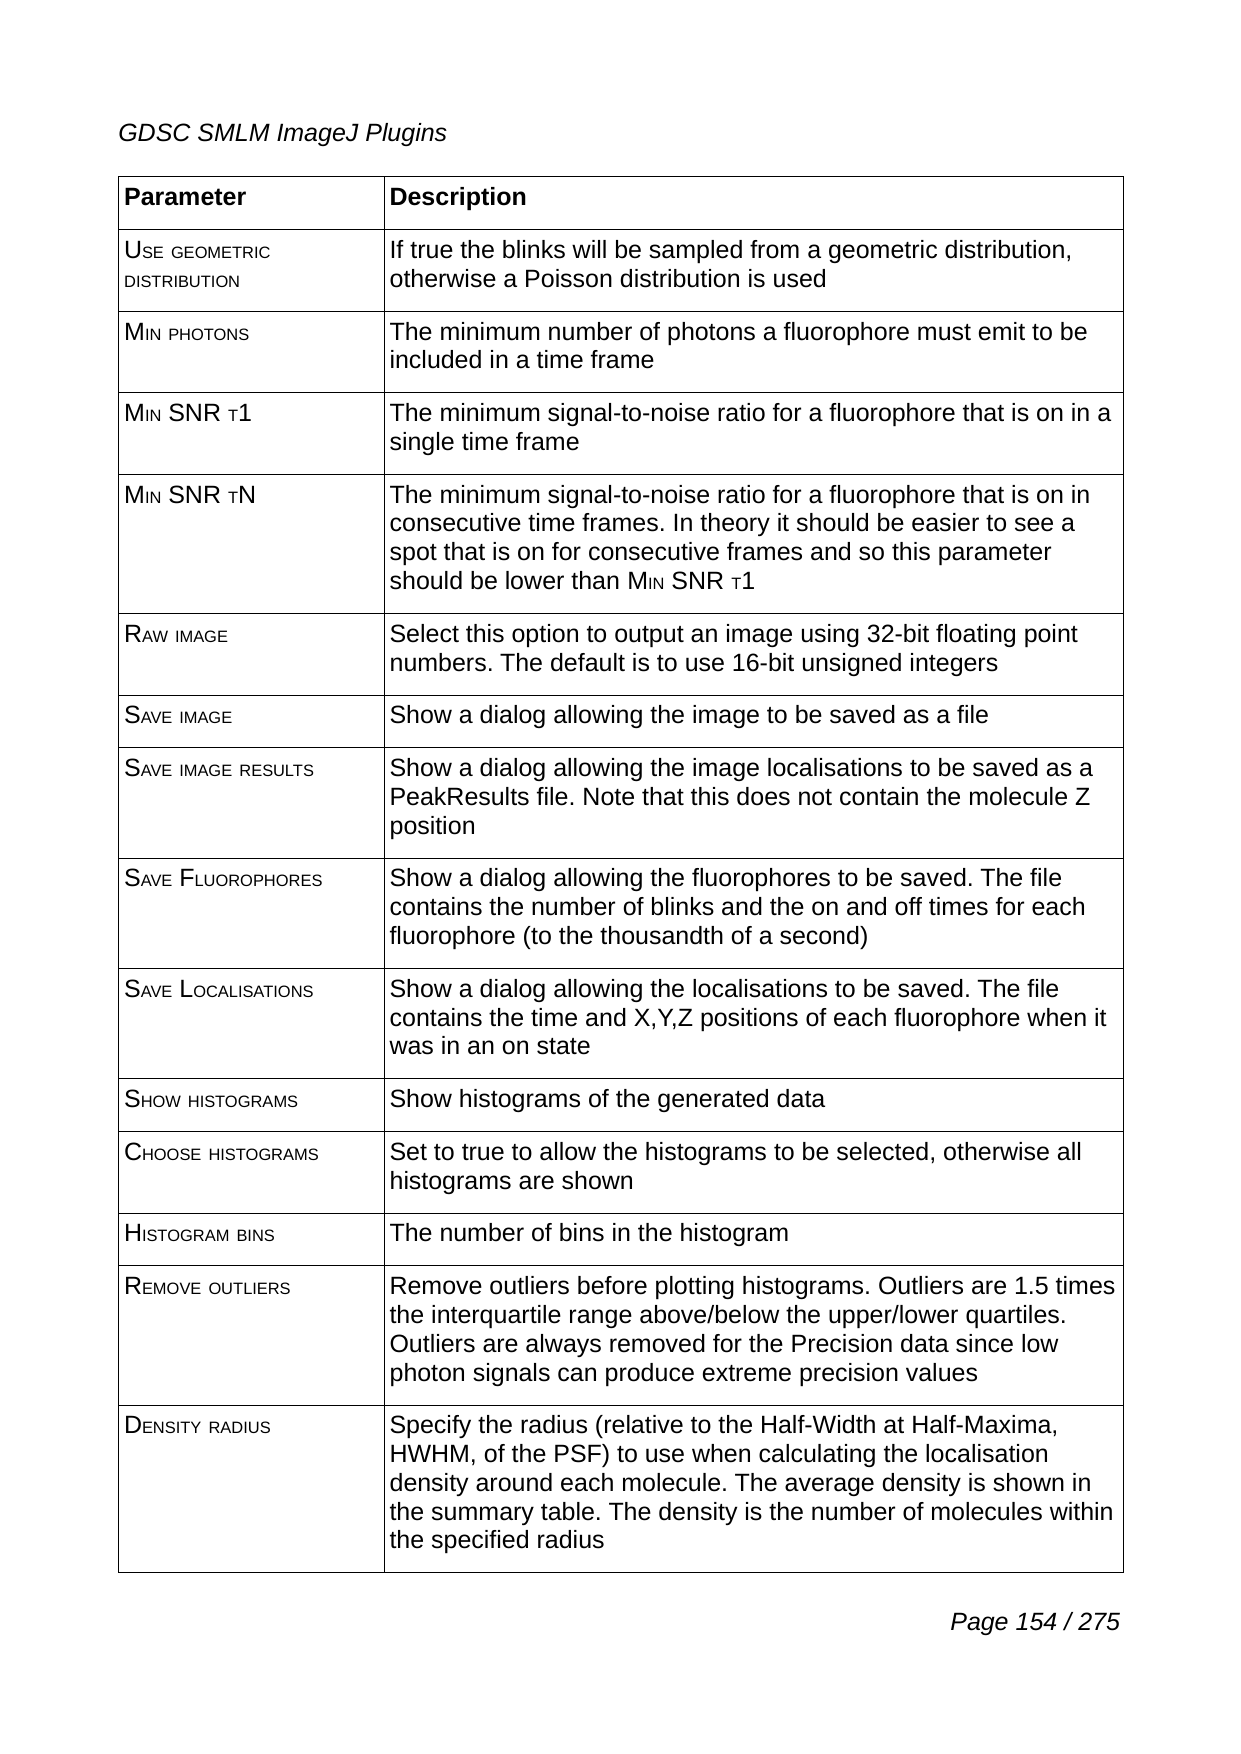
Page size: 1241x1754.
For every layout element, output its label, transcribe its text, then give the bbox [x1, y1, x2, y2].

table_cell The number of bins in the histogram [385, 1214, 1123, 1265]
table_cell Show a dialog allowing the fluorophores to be saved. The file contains the number of blinks and the on and off times for each fluorophore (to the thousandth of a second) [385, 859, 1123, 968]
table_cell Histogram bins [119, 1214, 384, 1265]
table_cell Remove outliers before plotting histograms. Outliers are 1.5 times the interquartile range above/below the upper/lower quartiles. Outliers are always removed for the Precision data since low photon signals can produce extreme precision values [385, 1266, 1123, 1404]
table_cell Min photons [119, 312, 384, 392]
table_cell Remove outliers [119, 1266, 384, 1404]
table_cell Select this option to output an image using 32-bit floating point numbers. The default is to use 16-bit unsigned integers [385, 614, 1123, 694]
table_cell The minimum number of photons a fluorophore must emit to be included in a time frame [385, 312, 1123, 392]
table_cell Save image [119, 696, 384, 747]
table_cell The minimum signal-to-noise ratio for a fluorophore that is on in a single time frame [385, 393, 1123, 474]
table_cell Use geometric distribution [119, 230, 384, 311]
table_cell Save image results [119, 748, 384, 858]
table_cell Min SNR t1 [119, 393, 384, 474]
table_cell Show a dialog allowing the image localisations to be saved as a PeakResults file. Note that this does not contain the molecule Z position [385, 748, 1123, 858]
table_header Parameter [119, 177, 384, 229]
table_header Description [385, 177, 1123, 229]
table_cell Density radius [119, 1406, 384, 1572]
table_cell Raw image [119, 614, 384, 694]
table_cell Set to true to allow the histograms to be selected, otherwise all histograms are shown [385, 1132, 1123, 1213]
table_cell Specify the radius (relative to the Half-Width at Half-Maxima, HWHM, of the PSF) to use when calculating the localisation density around each molecule. The average density is shown in the summary table. The density is the number of molecules within the specified radius [385, 1406, 1123, 1572]
table_cell Show a dialog allowing the image to be saved as a file [385, 696, 1123, 747]
table_cell The minimum signal-to-noise ratio for a fluorophore that is on in consecutive time frames. In theory it should be easier to see a spot that is on for consecutive frames and so this parameter should be lower than Min SNR t1 [385, 475, 1123, 613]
table_cell Show histograms of the generated data [385, 1079, 1123, 1131]
table_cell Show a dialog allowing the localisations to be saved. The file contains the time and X,Y,Z positions of each fluorophore when it was in an on state [385, 969, 1123, 1078]
table_cell Choose histograms [119, 1132, 384, 1213]
table_cell Save Localisations [119, 969, 384, 1078]
table_cell Min SNR tN [119, 475, 384, 613]
table_cell Show histograms [119, 1079, 384, 1131]
table_cell Save Fluorophores [119, 859, 384, 968]
table_cell If true the blinks will be sampled from a geometric distribution, otherwise a Poisson distribution is used [385, 230, 1123, 311]
